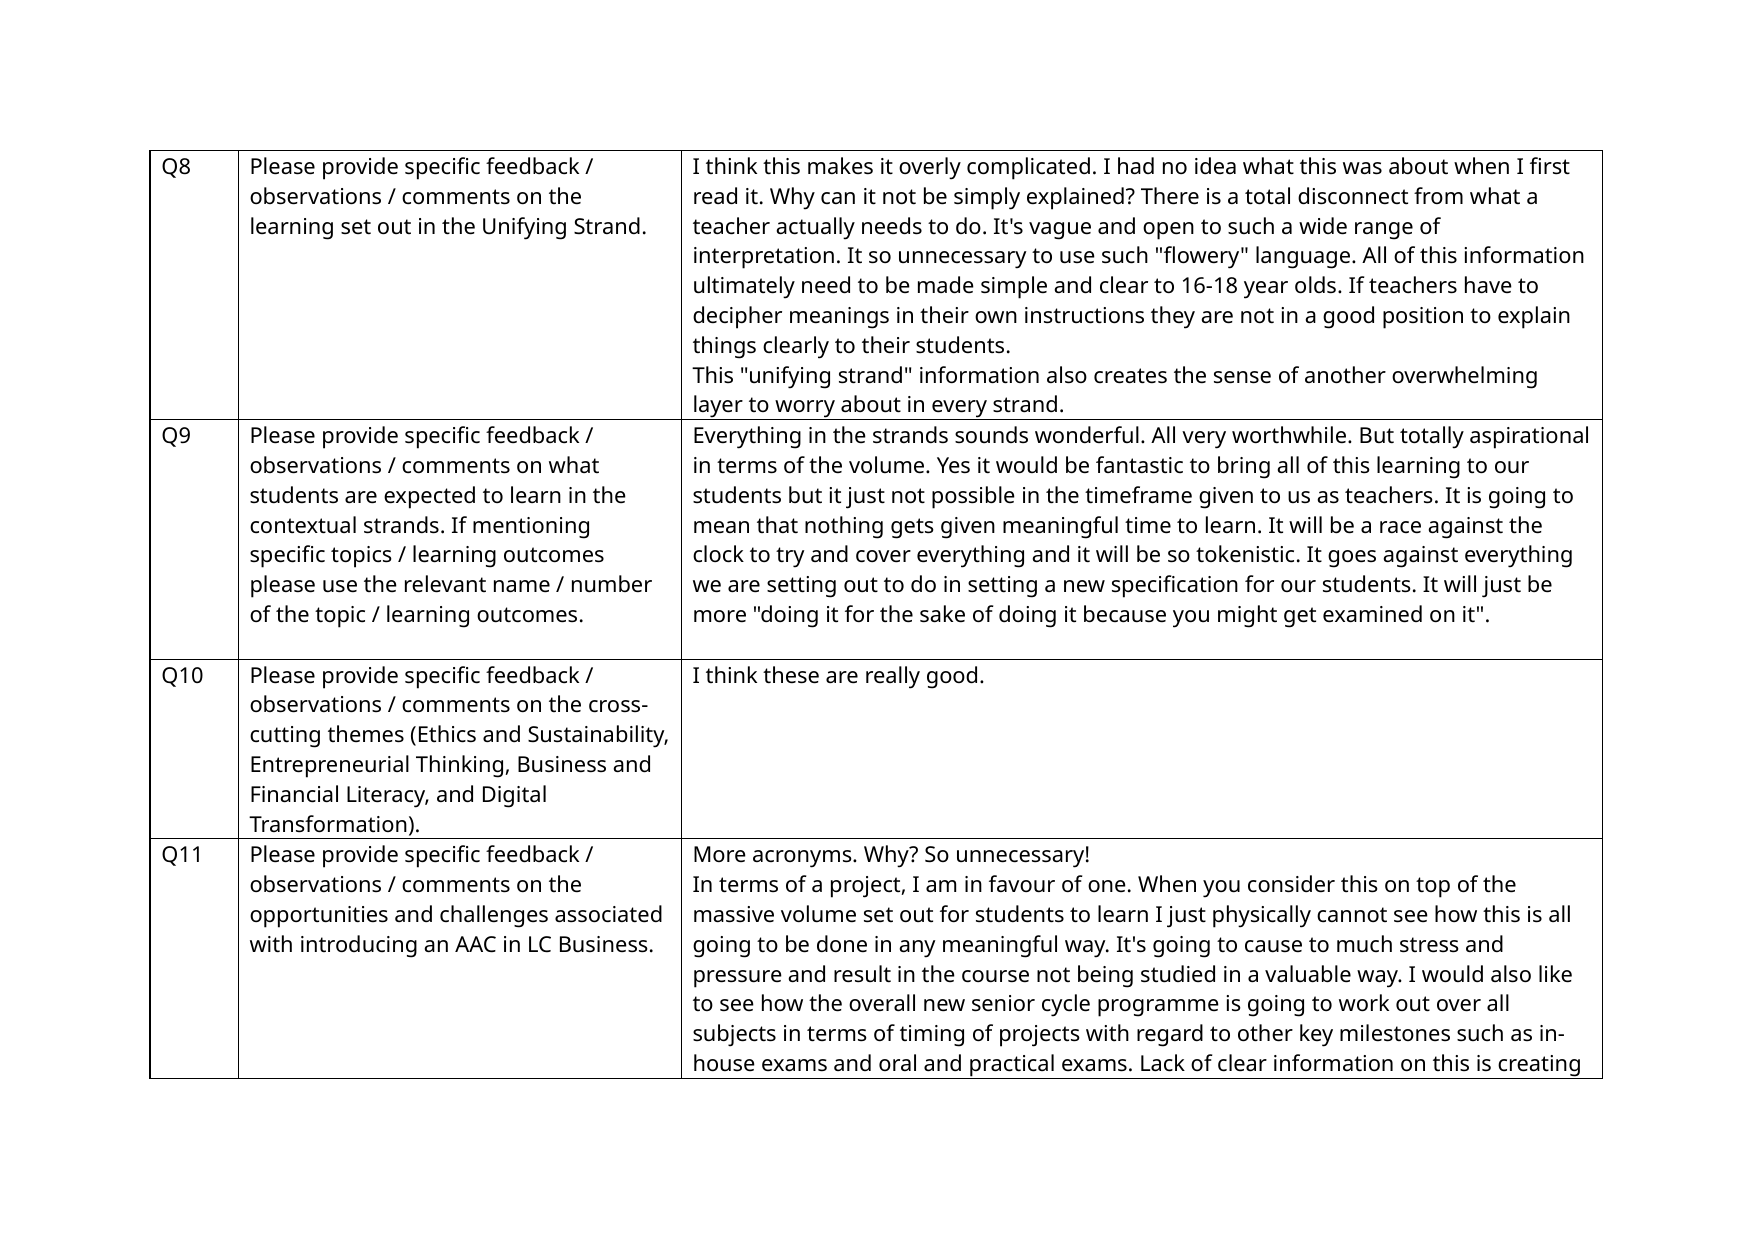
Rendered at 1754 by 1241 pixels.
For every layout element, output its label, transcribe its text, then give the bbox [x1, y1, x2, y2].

table_cell Q8 [151, 151, 238, 419]
table_cell Everything in the strands sounds wonderful. All very worthwhile. But totally aspirational in terms of the volume. Yes it would be fantastic to bring all of this learning to our students but it just not possible in the timeframe given to us as teachers. It is going to mean that nothing gets given meaningful time to learn. It will be a race against the clock to try and cover everything and it will be so tokenistic. It goes against everything we are setting out to do in setting a new specification for our students. It will just be more "doing it for the sake of doing it because you might get examined on it". [682, 420, 1602, 658]
table_cell Please provide specific feedback / observations / comments on the opportunities and challenges associated with introducing an AAC in LC Business. [239, 839, 681, 1078]
table_cell Please provide specific feedback / observations / comments on the cross-cutting themes (Ethics and Sustainability, Entrepreneurial Thinking, Business and Financial Literacy, and Digital Transformation). [239, 660, 681, 838]
table_cell I think these are really good. [682, 660, 1602, 838]
table_cell I think this makes it overly complicated. I had no idea what this was about when I first read it. Why can it not be simply explained? There is a total disconnect from what a teacher actually needs to do. It's vague and open to such a wide range of interpretation. It so unnecessary to use such "flowery" language. All of this information ultimately need to be made simple and clear to 16-18 year olds. If teachers have to decipher meanings in their own instructions they are not in a good position to explain things clearly to their students. This "unifying strand" information also creates the sense of another overwhelming layer to worry about in every strand. [682, 151, 1602, 419]
table_cell Q11 [151, 839, 238, 1078]
table_cell Please provide specific feedback / observations / comments on what students are expected to learn in the contextual strands. If mentioning specific topics / learning outcomes please use the relevant name / number of the topic / learning outcomes. [239, 420, 681, 658]
table_cell Please provide specific feedback / observations / comments on the learning set out in the Unifying Strand. [239, 151, 681, 419]
table_cell More acronyms. Why? So unnecessary! In terms of a project, I am in favour of one. When you consider this on top of the massive volume set out for students to learn I just physically cannot see how this is all going to be done in any meaningful way. It's going to cause to much stress and pressure and result in the course not being studied in a valuable way. I would also like to see how the overall new senior cycle programme is going to work out over all subjects in terms of timing of projects with regard to other key milestones such as in-house exams and oral and practical exams. Lack of clear information on this is creating [682, 839, 1602, 1078]
table_cell Q10 [151, 660, 238, 838]
table_cell Q9 [151, 420, 238, 658]
